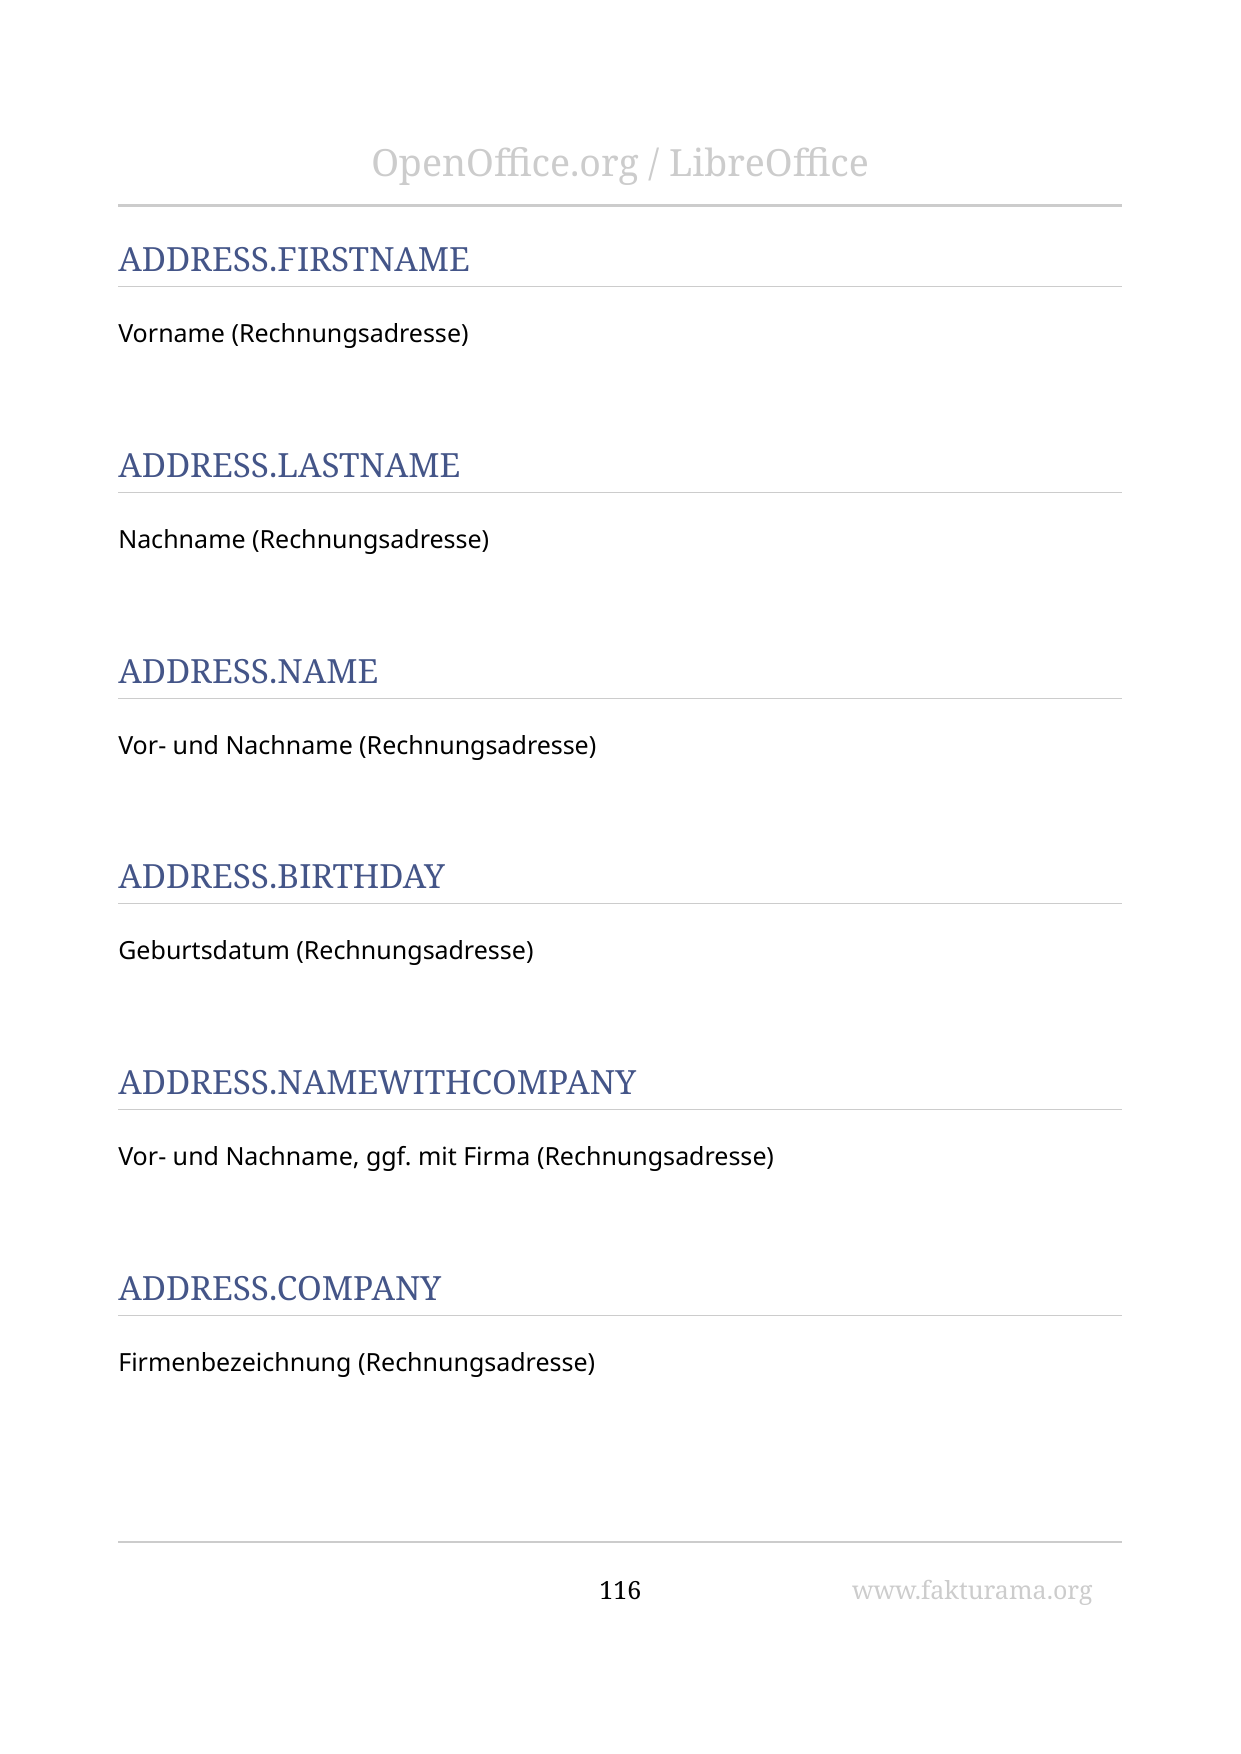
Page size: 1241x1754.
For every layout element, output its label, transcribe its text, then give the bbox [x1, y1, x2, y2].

subtitle ADDRESS.NAME [118, 648, 1122, 698]
subtitle ADDRESS.COMPANY [118, 1265, 1122, 1315]
text Vorname (Rechnungsadresse) [118, 316, 1122, 350]
subtitle ADDRESS.BIRTHDAY [118, 853, 1122, 903]
subtitle ADDRESS.LASTNAME [118, 442, 1122, 492]
text Vor- und Nachname, ggf. mit Firma (Rechnungsadresse) [118, 1139, 1122, 1173]
subtitle ADDRESS.NAMEWITHCOMPANY [118, 1059, 1122, 1109]
text Nachname (Rechnungsadresse) [118, 522, 1122, 556]
subtitle ADDRESS.FIRSTNAME [118, 236, 1122, 286]
text Vor- und Nachname (Rechnungsadresse) [118, 727, 1122, 761]
text Firmenbezeichnung (Rechnungsadresse) [118, 1344, 1122, 1378]
text Geburtsdatum (Rechnungsadresse) [118, 933, 1122, 967]
